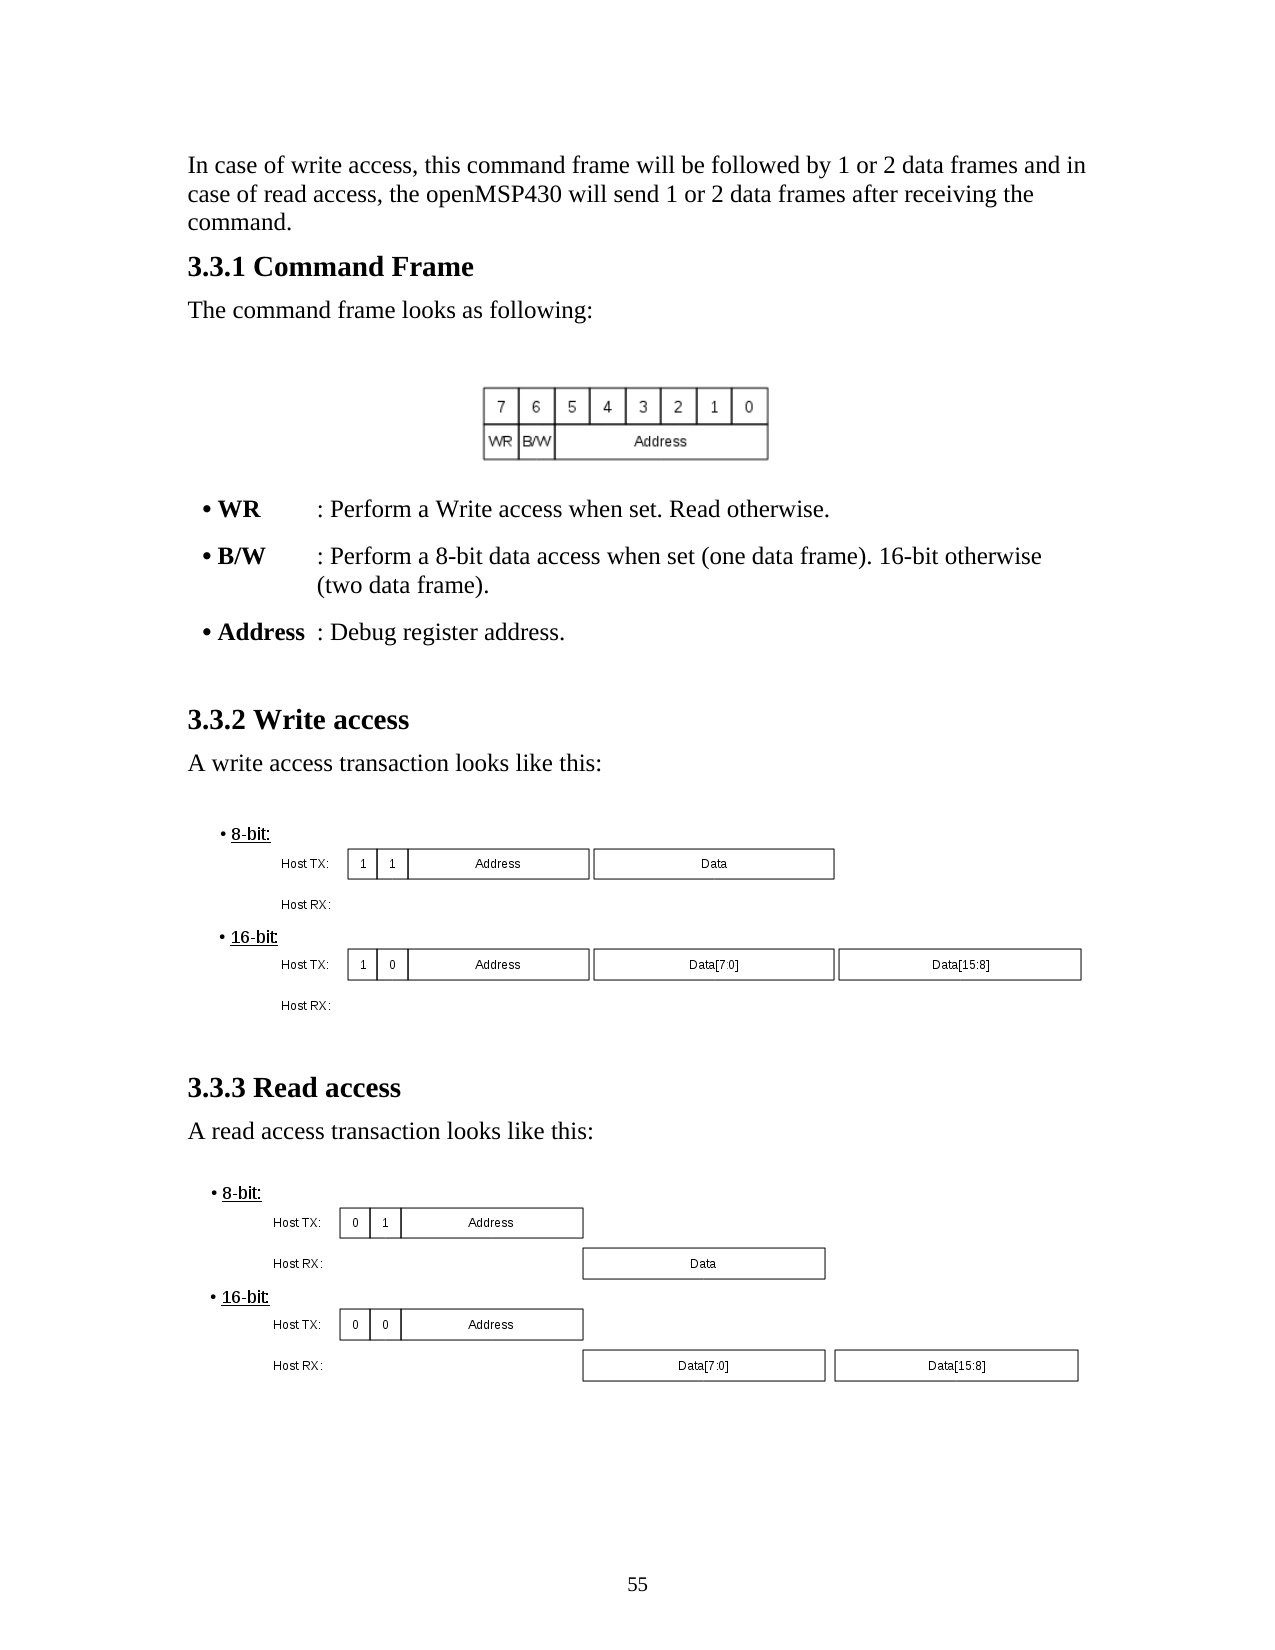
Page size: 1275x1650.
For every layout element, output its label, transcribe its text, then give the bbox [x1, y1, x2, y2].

table_header : Perform a Write access when set. Read otherwise. [314, 491, 1088, 538]
text A read access transaction looks like this: [187, 1116, 1088, 1145]
text 3.3.2 Write access [187, 702, 1088, 736]
table_header • WR [200, 491, 314, 538]
text 3.3.1 Command Frame [187, 249, 1088, 282]
table_header [187, 491, 199, 538]
picture [187, 1175, 1088, 1398]
text 3.3.3 Read access [187, 1070, 1088, 1104]
table_cell • B/W [200, 538, 314, 614]
text The command frame looks as following: [187, 295, 1088, 323]
table_cell • Address [200, 614, 314, 702]
text A write access transaction looks like this: [187, 748, 1088, 777]
table_cell : Perform a 8-bit data access when set (one data frame). 16-bit otherwise (two data frame). [314, 538, 1088, 614]
picture [349, 353, 926, 491]
table_cell [187, 538, 199, 614]
text In case of write access, this command frame will be followed by 1 or 2 data frames and in case of read access, the openMSP430 will send 1 or 2 data frames after receiving the command. [187, 150, 1088, 236]
table_cell : Debug register address. [314, 614, 1088, 702]
picture [187, 807, 1088, 1029]
table_cell [187, 614, 199, 702]
